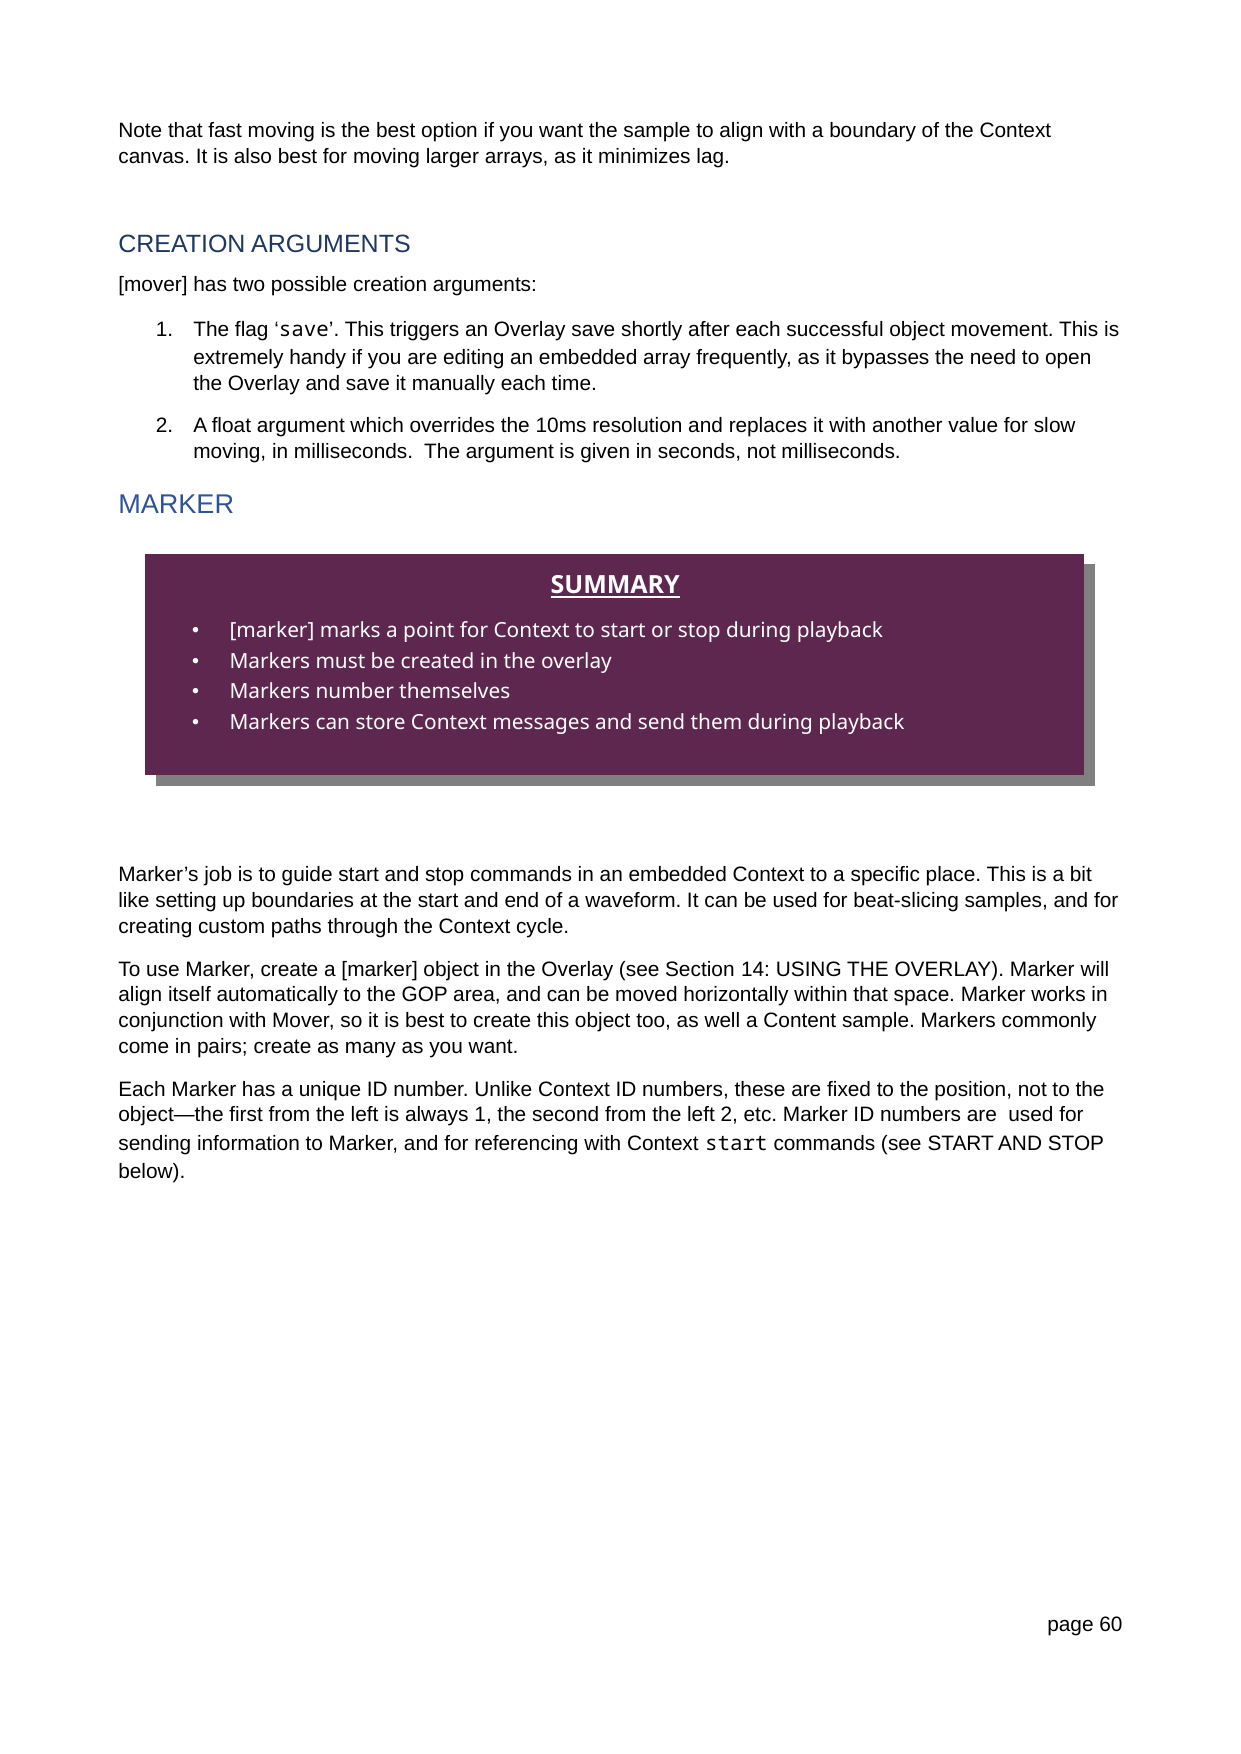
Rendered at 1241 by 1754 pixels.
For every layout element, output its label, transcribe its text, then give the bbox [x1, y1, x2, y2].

list Markers must be created in the overlay [192, 646, 1075, 674]
list Markers number themselves [192, 677, 1075, 705]
text Each Marker has a unique ID number. Unlike Context ID numbers, these are fixed to the position, not to the object—the first from the left is always 1, the second from the left 2, etc. Marker ID numbers are used for sending information to Marker, and for referencing with Context start commands (see START AND STOP below). [118, 1076, 1122, 1183]
subtitle CREATION ARGUMENTS [118, 229, 1122, 258]
text Note that fast moving is the best option if you want the sample to align with a boundary of the Context canvas. It is also best for moving larger arrays, as it minimizes lag. [118, 118, 1122, 168]
list [marker] marks a point for Context to start or stop during playback [192, 615, 1075, 644]
list A float argument which overrides the 10ms resolution and replaces it with another value for slow moving, in milliseconds. The argument is given in seconds, not milliseconds. [156, 413, 1122, 463]
subtitle SUMMARY [154, 567, 1075, 601]
list Markers can store Context messages and send them during playback [192, 707, 1075, 736]
text Marker’s job is to guide start and stop commands in an embedded Context to a specific place. This is a bit like setting up boundaries at the start and end of a waveform. It can be used for beat-slicing samples, and for creating custom paths through the Context cycle. [118, 862, 1122, 938]
subtitle MARKER [118, 488, 1122, 519]
text To use Marker, create a [marker] object in the Overlay (see Section 14: USING THE OVERLAY). Marker will align itself automatically to the GOP area, and can be moved horizontally within that space. Marker works in conjunction with Mover, so it is best to create this object too, as well a Content sample. Markers commonly come in pairs; create as many as you want. [118, 956, 1122, 1058]
list The flag ‘save’. This triggers an Overlay save shortly after each successful object movement. This is extremely handy if you are editing an embedded array frequently, as it bypasses the need to open the Overlay and save it manually each time. [156, 314, 1122, 394]
text [mover] has two possible creation arguments: [118, 272, 1122, 296]
